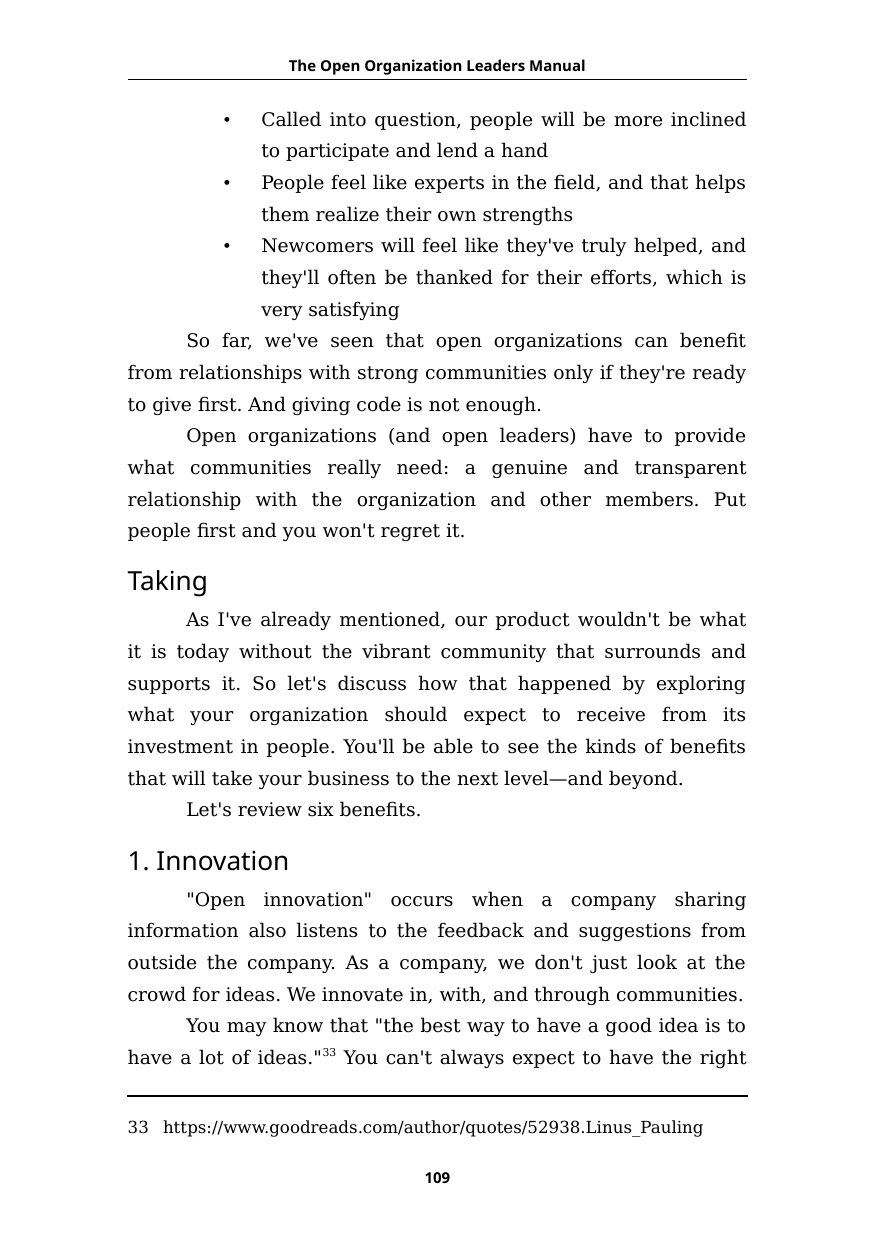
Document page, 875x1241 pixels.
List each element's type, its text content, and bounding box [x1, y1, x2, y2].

text "Open innovation" occurs when a company sharing information also listens to the feedback and suggestions from outside the company. As a company, we don't just look at the crowd for ideas. We innovate in, with, and through communities. [127, 888, 747, 1005]
list Called into question, people will be more inclined to participate and lend a hand [223, 109, 747, 162]
subtitle Taking [127, 567, 747, 597]
subtitle 1. Innovation [127, 846, 747, 876]
text So far, we've seen that open organizations can benefit from relationships with strong communities only if they're ready to give first. And giving code is not enough. [127, 330, 747, 416]
text https://www.goodreads.com/author/quotes/52938.Linus_Pauling [127, 1118, 747, 1138]
text As I've already mentioned, our product wouldn't be what it is today without the vibrant community that surrounds and supports it. So let's discuss how that happened by exploring what your organization should expect to receive from its investment in people. You'll be able to see the kinds of benefits that will take your business to the next level—and beyond. [127, 609, 747, 790]
text You may know that "the best way to have a good idea is to have a lot of ideas." You can't always expect to have the right [127, 1015, 747, 1069]
list People feel like experts in the field, and that helps them realize their own strengths [223, 172, 747, 226]
text Open organizations (and open leaders) have to provide what communities really need: a genuine and transparent relationship with the organization and other members. Put people first and you won't regret it. [127, 425, 747, 542]
text Let's review six benefits. [127, 799, 747, 821]
list Newcomers will feel like they've truly helped, and they'll often be thanked for their efforts, which is very satisfying [223, 235, 747, 321]
